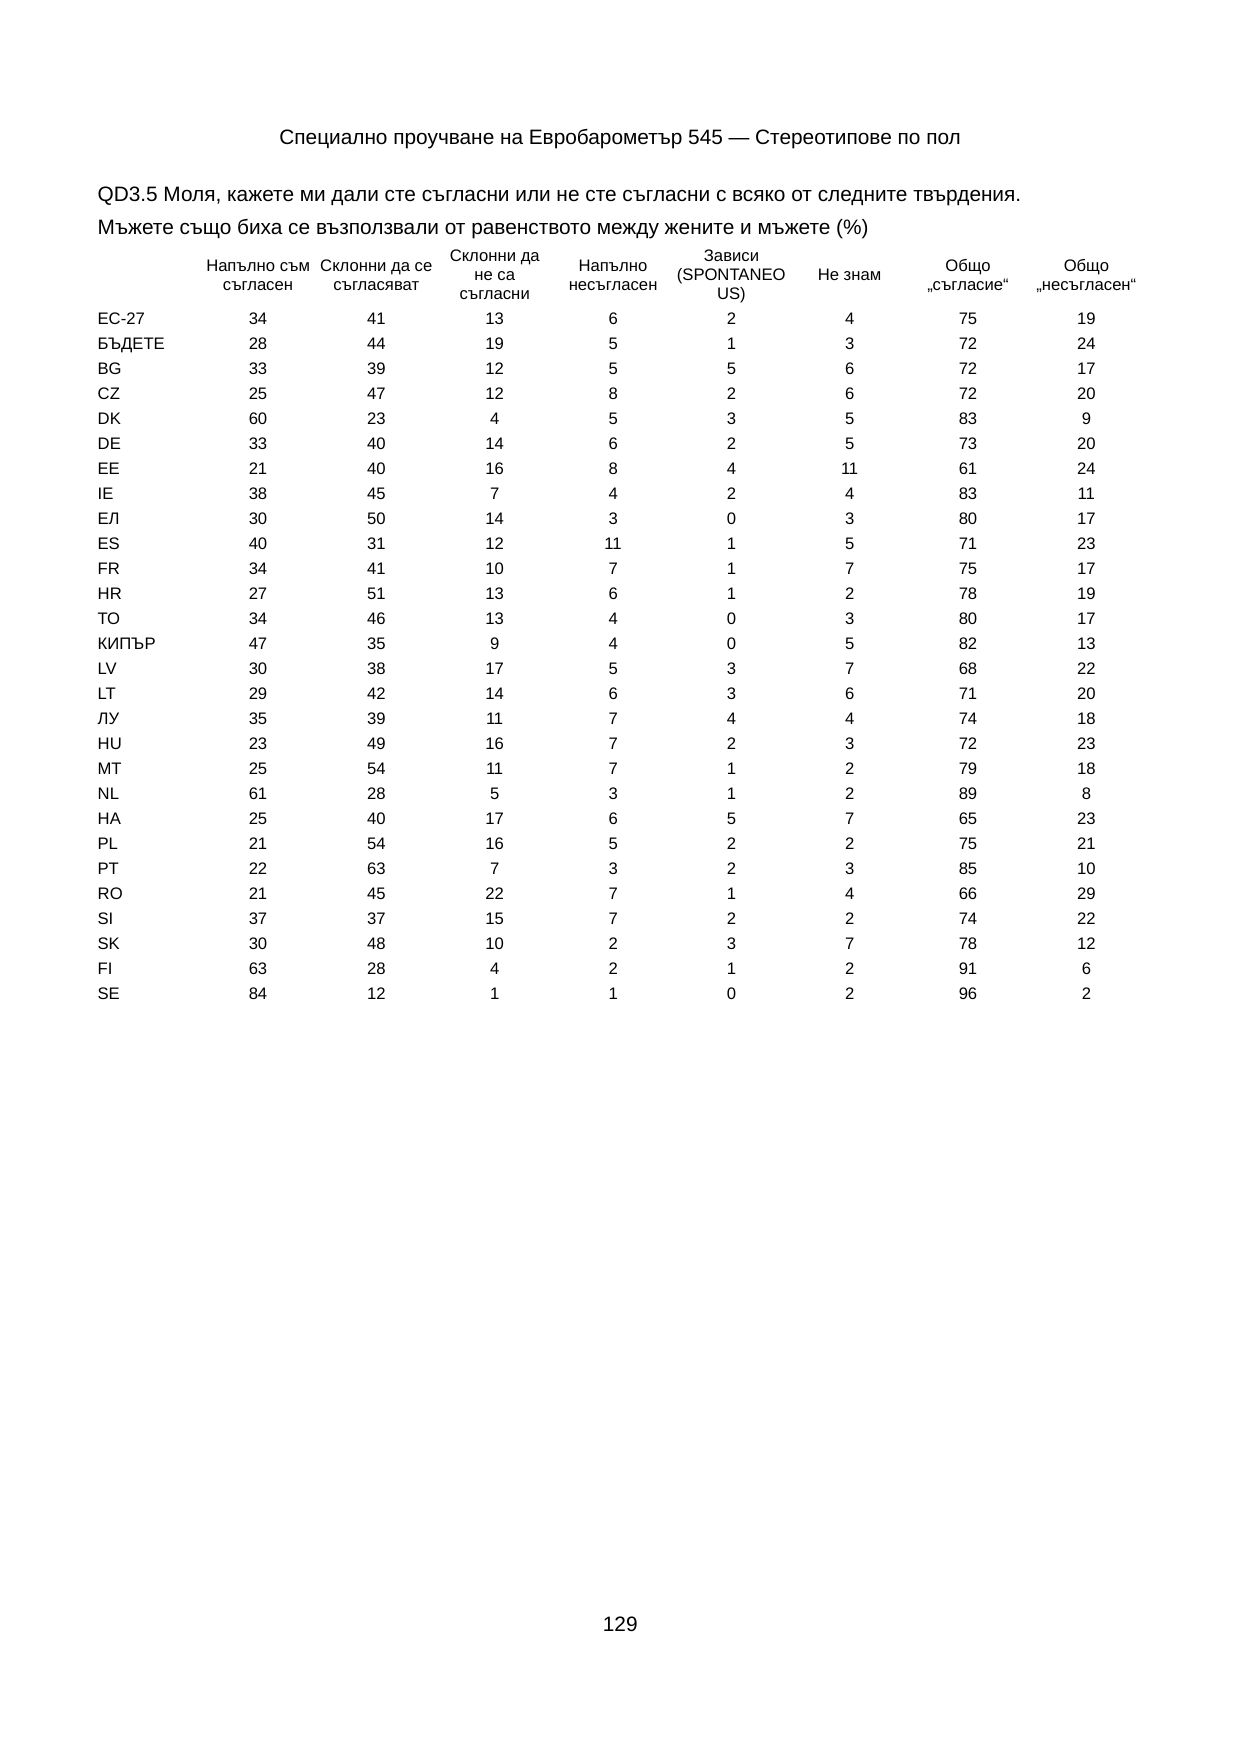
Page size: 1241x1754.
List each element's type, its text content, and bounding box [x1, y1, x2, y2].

table_cell Напълно съм съгласен [199, 243, 317, 306]
table_cell 3 [554, 781, 672, 806]
table_cell 3 [790, 606, 909, 631]
table_cell HR [95, 581, 199, 606]
table_cell ЛУ [95, 706, 199, 731]
table_cell 16 [435, 831, 554, 856]
table_cell 23 [199, 731, 317, 756]
table_cell 7 [554, 731, 672, 756]
table_cell 30 [199, 931, 317, 956]
table_cell 7 [790, 556, 909, 581]
table_cell DK [95, 406, 199, 431]
table_cell ES [95, 531, 199, 556]
table_cell 13 [435, 581, 554, 606]
table_cell 6 [554, 306, 672, 331]
table_cell НА [95, 806, 199, 831]
table_cell 2 [790, 906, 909, 931]
table_cell ЕС-27 [95, 306, 199, 331]
table_cell 7 [554, 881, 672, 906]
table_cell 23 [317, 406, 435, 431]
table_cell 3 [554, 856, 672, 881]
table_cell 60 [199, 406, 317, 431]
table_cell 74 [909, 706, 1027, 731]
table_cell 84 [199, 981, 317, 1006]
table_cell 6 [554, 806, 672, 831]
table_cell 6 [790, 356, 909, 381]
table_cell 7 [435, 481, 554, 506]
table_cell 54 [317, 831, 435, 856]
table_cell 80 [909, 606, 1027, 631]
table_cell 13 [435, 306, 554, 331]
table_cell 1 [672, 756, 790, 781]
table_cell 5 [672, 806, 790, 831]
table_cell 30 [199, 506, 317, 531]
table_cell 9 [1027, 406, 1145, 431]
table_cell 17 [1027, 556, 1145, 581]
table_cell 22 [435, 881, 554, 906]
table_cell 11 [435, 756, 554, 781]
table_cell 20 [1027, 681, 1145, 706]
table_cell 75 [909, 556, 1027, 581]
table_cell 2 [672, 831, 790, 856]
table_cell 21 [1027, 831, 1145, 856]
table_cell 38 [317, 656, 435, 681]
table_cell 45 [317, 481, 435, 506]
table_cell 37 [317, 906, 435, 931]
table_cell 2 [790, 981, 909, 1006]
table_cell 0 [672, 631, 790, 656]
table_cell 29 [199, 681, 317, 706]
table_cell 20 [1027, 431, 1145, 456]
table_cell 21 [199, 881, 317, 906]
table_cell 5 [790, 431, 909, 456]
table_cell 2 [554, 956, 672, 981]
table_cell 40 [199, 531, 317, 556]
table_header QD3.5 Моля, кажете ми дали сте съгласни или не сте съгласни с всяко от следните твърдения. [95, 178, 1145, 210]
table_cell 7 [790, 806, 909, 831]
table_cell 5 [790, 631, 909, 656]
table_cell SI [95, 906, 199, 931]
table_cell Зависи (SPONTANEOUS) [672, 243, 790, 306]
table_cell 16 [435, 731, 554, 756]
table_cell FI [95, 956, 199, 981]
table_cell 5 [672, 356, 790, 381]
table_cell 4 [554, 481, 672, 506]
table_cell 61 [199, 781, 317, 806]
table_cell 72 [909, 356, 1027, 381]
table_cell 23 [1027, 806, 1145, 831]
table_cell ТО [95, 606, 199, 631]
table_cell 4 [790, 306, 909, 331]
table_cell 34 [199, 606, 317, 631]
table_cell 14 [435, 506, 554, 531]
table_cell 11 [1027, 481, 1145, 506]
table_cell 4 [554, 631, 672, 656]
table_cell 40 [317, 806, 435, 831]
table_cell 25 [199, 756, 317, 781]
table_cell 44 [317, 331, 435, 356]
table_cell 42 [317, 681, 435, 706]
table_cell 14 [435, 681, 554, 706]
table_cell 25 [199, 381, 317, 406]
table_cell RO [95, 881, 199, 906]
table_cell 27 [199, 581, 317, 606]
table_cell PL [95, 831, 199, 856]
table_cell 39 [317, 706, 435, 731]
table_cell КИПЪР [95, 631, 199, 656]
table_cell 22 [1027, 656, 1145, 681]
table_cell 34 [199, 306, 317, 331]
table_cell 1 [672, 881, 790, 906]
table_cell 72 [909, 331, 1027, 356]
table_cell 17 [435, 806, 554, 831]
table_cell SE [95, 981, 199, 1006]
table_cell 21 [199, 831, 317, 856]
table_cell 79 [909, 756, 1027, 781]
table_cell 18 [1027, 756, 1145, 781]
table_cell 0 [672, 506, 790, 531]
table_cell 11 [435, 706, 554, 731]
table_cell 3 [790, 506, 909, 531]
table_cell 35 [317, 631, 435, 656]
table_cell 6 [554, 581, 672, 606]
table_cell 89 [909, 781, 1027, 806]
table_cell 82 [909, 631, 1027, 656]
table_cell 5 [554, 331, 672, 356]
table_cell 3 [672, 406, 790, 431]
table_cell BG [95, 356, 199, 381]
table_cell 28 [317, 781, 435, 806]
table_cell 78 [909, 931, 1027, 956]
table_cell 12 [435, 531, 554, 556]
table_cell 12 [1027, 931, 1145, 956]
table_cell БЪДЕТЕ [95, 331, 199, 356]
table_cell 4 [672, 456, 790, 481]
table_cell 4 [672, 706, 790, 731]
table_cell 74 [909, 906, 1027, 931]
table_cell 4 [790, 481, 909, 506]
table_cell 38 [199, 481, 317, 506]
table_cell 1 [672, 331, 790, 356]
table_cell 78 [909, 581, 1027, 606]
table_cell 80 [909, 506, 1027, 531]
table_cell 33 [199, 356, 317, 381]
table_cell 96 [909, 981, 1027, 1006]
table_cell 5 [554, 831, 672, 856]
table_cell PT [95, 856, 199, 881]
table_cell 14 [435, 431, 554, 456]
table_cell 12 [317, 981, 435, 1006]
table_cell 24 [1027, 331, 1145, 356]
table_cell 12 [435, 356, 554, 381]
table_cell 6 [1027, 956, 1145, 981]
table_cell 5 [554, 406, 672, 431]
table_cell 30 [199, 656, 317, 681]
table_cell 7 [554, 706, 672, 731]
table_cell 83 [909, 406, 1027, 431]
table_cell 8 [1027, 781, 1145, 806]
table_cell 46 [317, 606, 435, 631]
table_cell 24 [1027, 456, 1145, 481]
table_cell 15 [435, 906, 554, 931]
table_cell 2 [672, 906, 790, 931]
table_cell 28 [317, 956, 435, 981]
table_cell 40 [317, 431, 435, 456]
table_cell ЕЛ [95, 506, 199, 531]
table_cell 2 [672, 731, 790, 756]
table_cell 54 [317, 756, 435, 781]
table_cell 72 [909, 381, 1027, 406]
table_cell 13 [435, 606, 554, 631]
table_cell 72 [909, 731, 1027, 756]
table_cell 40 [317, 456, 435, 481]
table_cell 10 [1027, 856, 1145, 881]
table_cell 7 [790, 656, 909, 681]
table_cell 17 [435, 656, 554, 681]
table_cell 1 [554, 981, 672, 1006]
table_cell LV [95, 656, 199, 681]
table_cell 3 [672, 656, 790, 681]
table_cell 7 [554, 756, 672, 781]
table_cell 10 [435, 556, 554, 581]
table_cell 2 [672, 431, 790, 456]
table_cell 3 [672, 681, 790, 706]
table_cell 41 [317, 306, 435, 331]
table_cell 91 [909, 956, 1027, 981]
table_cell 75 [909, 831, 1027, 856]
table_cell 2 [790, 756, 909, 781]
table_cell 2 [790, 831, 909, 856]
table_cell 83 [909, 481, 1027, 506]
table_cell 31 [317, 531, 435, 556]
table_cell 4 [790, 881, 909, 906]
table_cell FR [95, 556, 199, 581]
table_cell 5 [790, 406, 909, 431]
table_cell 1 [672, 556, 790, 581]
table_cell 3 [790, 331, 909, 356]
table_cell 71 [909, 531, 1027, 556]
table_cell 65 [909, 806, 1027, 831]
table_cell 2 [1027, 981, 1145, 1006]
table_cell HU [95, 731, 199, 756]
table_cell Напълно несъгласен [554, 243, 672, 306]
table_cell 3 [790, 731, 909, 756]
table_cell 0 [672, 606, 790, 631]
table_cell 2 [790, 781, 909, 806]
table_cell 1 [672, 956, 790, 981]
table_cell Общо „съгласие“ [909, 243, 1027, 306]
table_cell 13 [1027, 631, 1145, 656]
table_cell 2 [554, 931, 672, 956]
table_cell 7 [554, 906, 672, 931]
table_cell 85 [909, 856, 1027, 881]
table_cell 4 [790, 706, 909, 731]
table_cell 12 [435, 381, 554, 406]
table_cell NL [95, 781, 199, 806]
table_cell 34 [199, 556, 317, 581]
table_cell 7 [790, 931, 909, 956]
table_cell 50 [317, 506, 435, 531]
table_cell 1 [435, 981, 554, 1006]
table_cell 3 [672, 931, 790, 956]
table_cell 2 [672, 381, 790, 406]
table_cell Мъжете също биха се възползвали от равенството между жените и мъжете (%) [95, 210, 1145, 243]
table_cell Общо „несъгласен“ [1027, 243, 1145, 306]
table_cell 5 [554, 356, 672, 381]
table_cell 11 [790, 456, 909, 481]
table_cell 5 [435, 781, 554, 806]
table_cell 25 [199, 806, 317, 831]
table_cell 4 [435, 956, 554, 981]
table_cell 6 [790, 681, 909, 706]
table_cell 10 [435, 931, 554, 956]
table_cell 2 [672, 856, 790, 881]
table_cell 2 [790, 581, 909, 606]
table_cell 7 [554, 556, 672, 581]
table_cell 5 [790, 531, 909, 556]
table_cell 4 [435, 406, 554, 431]
table_cell 22 [1027, 906, 1145, 931]
table_cell 29 [1027, 881, 1145, 906]
table_cell 47 [317, 381, 435, 406]
table_cell 7 [435, 856, 554, 881]
table_cell 19 [1027, 581, 1145, 606]
table_cell 3 [554, 506, 672, 531]
table_cell 33 [199, 431, 317, 456]
table_cell 20 [1027, 381, 1145, 406]
table_cell 1 [672, 581, 790, 606]
table_cell 11 [554, 531, 672, 556]
table_cell 4 [554, 606, 672, 631]
table_cell 6 [554, 431, 672, 456]
table_cell 75 [909, 306, 1027, 331]
table_cell Склонни да не са съгласни [435, 243, 554, 306]
table_cell MT [95, 756, 199, 781]
table_cell 23 [1027, 731, 1145, 756]
table_cell 2 [672, 306, 790, 331]
table_cell 49 [317, 731, 435, 756]
table_cell EE [95, 456, 199, 481]
table_cell IE [95, 481, 199, 506]
table_cell 41 [317, 556, 435, 581]
table_cell [95, 243, 199, 306]
table_cell 6 [790, 381, 909, 406]
table_cell 47 [199, 631, 317, 656]
table_cell 63 [317, 856, 435, 881]
table_cell SK [95, 931, 199, 956]
table_cell 1 [672, 531, 790, 556]
table_cell 63 [199, 956, 317, 981]
table_cell 0 [672, 981, 790, 1006]
table_cell 9 [435, 631, 554, 656]
table_cell 73 [909, 431, 1027, 456]
table_cell 71 [909, 681, 1027, 706]
table_cell 17 [1027, 606, 1145, 631]
table_cell 37 [199, 906, 317, 931]
table_cell 19 [435, 331, 554, 356]
table_cell 22 [199, 856, 317, 881]
table_cell 48 [317, 931, 435, 956]
table_cell 18 [1027, 706, 1145, 731]
table_cell 5 [554, 656, 672, 681]
table_cell 6 [554, 681, 672, 706]
table_cell LT [95, 681, 199, 706]
table_cell CZ [95, 381, 199, 406]
table_cell 35 [199, 706, 317, 731]
table_cell 61 [909, 456, 1027, 481]
table_cell 16 [435, 456, 554, 481]
table_cell 28 [199, 331, 317, 356]
table_cell 23 [1027, 531, 1145, 556]
table_cell 51 [317, 581, 435, 606]
table_cell 17 [1027, 506, 1145, 531]
table_cell 19 [1027, 306, 1145, 331]
table_cell 8 [554, 456, 672, 481]
table_cell 45 [317, 881, 435, 906]
table_cell Не знам [790, 243, 909, 306]
table_cell 2 [672, 481, 790, 506]
table_cell 1 [672, 781, 790, 806]
table_cell 66 [909, 881, 1027, 906]
table_cell 21 [199, 456, 317, 481]
table_cell DE [95, 431, 199, 456]
table_cell 17 [1027, 356, 1145, 381]
table_cell Склонни да се съгласяват [317, 243, 435, 306]
table_cell 8 [554, 381, 672, 406]
table_cell 3 [790, 856, 909, 881]
table_cell 39 [317, 356, 435, 381]
table_cell 68 [909, 656, 1027, 681]
table_cell 2 [790, 956, 909, 981]
